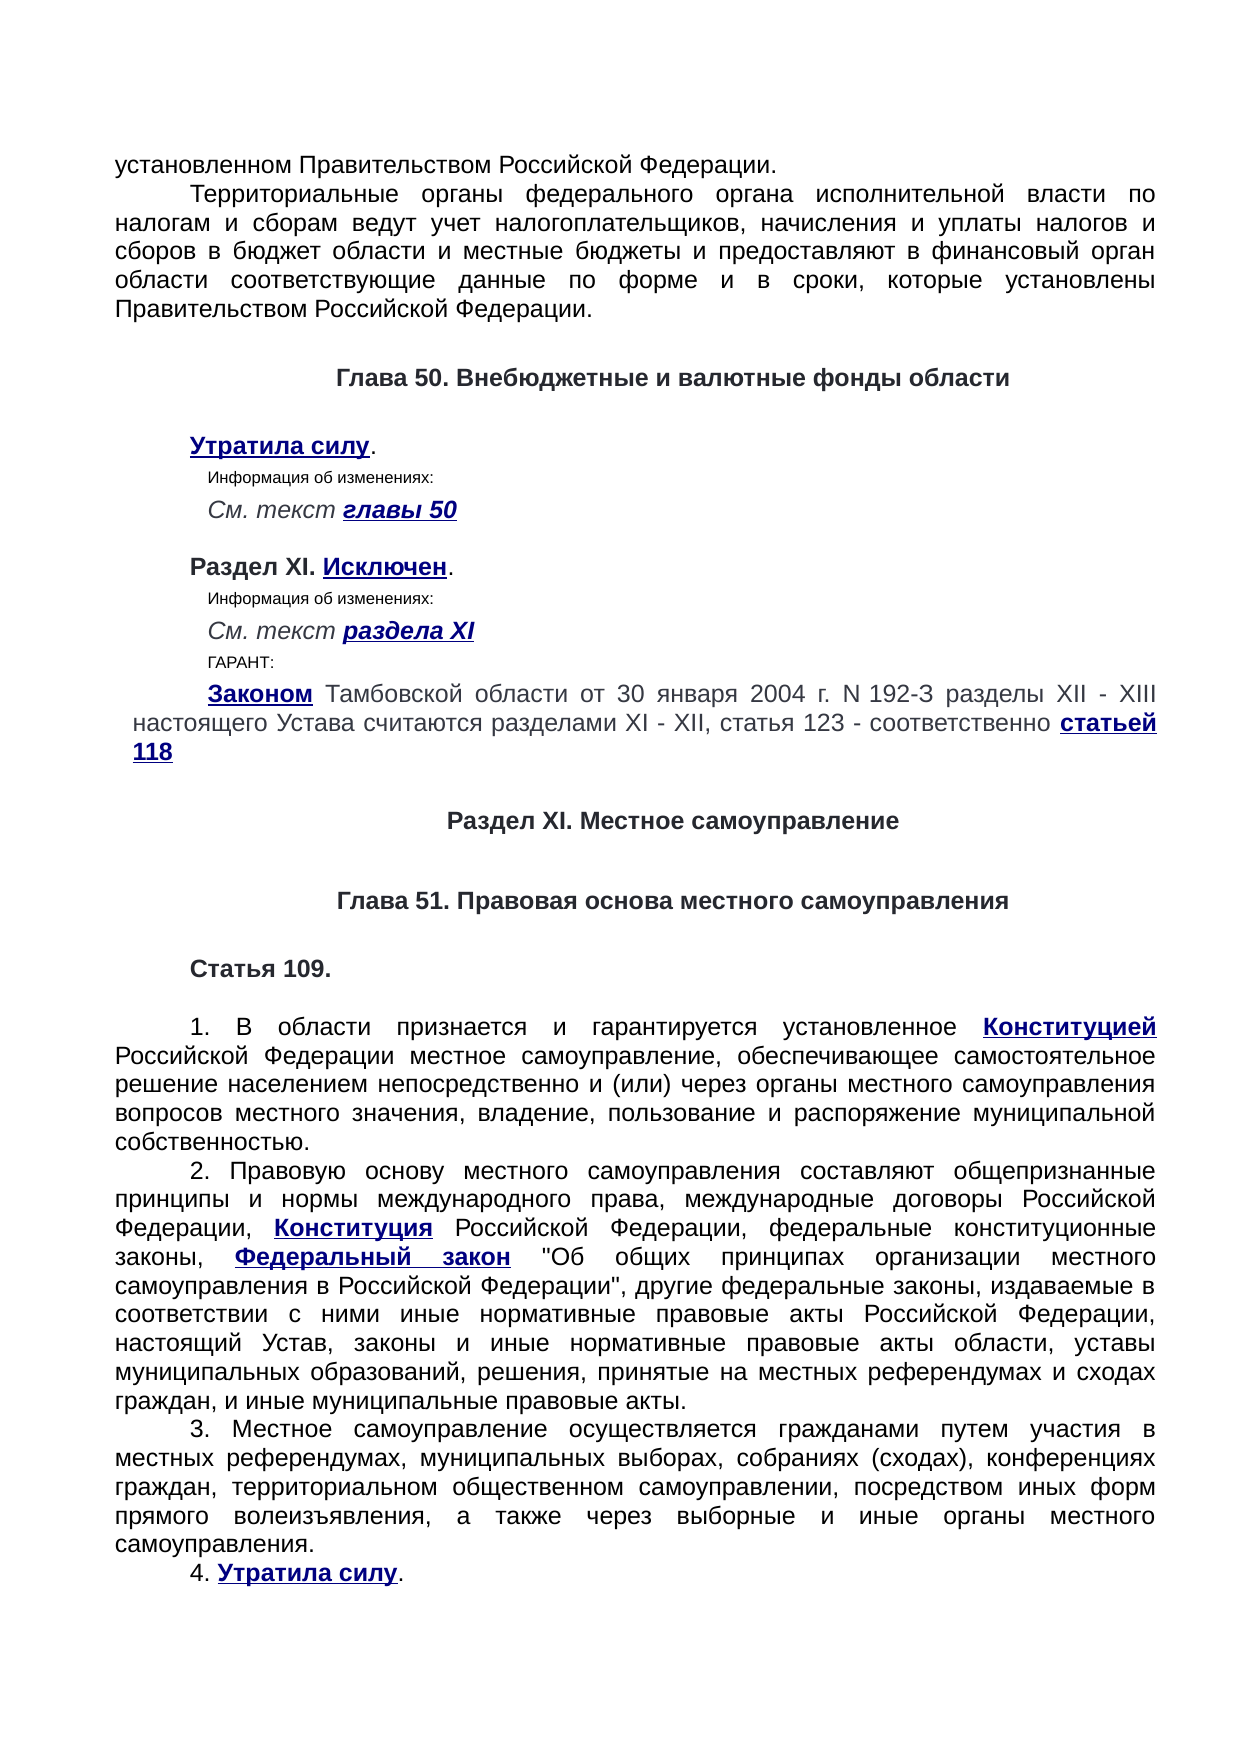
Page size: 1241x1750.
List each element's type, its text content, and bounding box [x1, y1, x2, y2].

subtitle Глава 50. Внебюджетные и валютные фонды области [114, 362, 1157, 391]
text Информация об изменениях: [132, 589, 1157, 608]
subtitle Глава 51. Правовая основа местного самоуправления [114, 886, 1157, 914]
text См. текст раздела XI [132, 616, 1157, 644]
text 2. Правовую основу местного самоуправления составляют общепризнанные принципы и нормы международного права, международные договоры Российской Федерации, Конституция Российской Федерации, федеральные конституционные законы, Федеральный закон "Об общих принципах организации местного самоуправления в Российской Федерации", другие федеральные законы, издаваемые в соответствии с ними иные нормативные правовые акты Российской Федерации, настоящий Устав, законы и иные нормативные правовые акты области, уставы муниципальных образований, решения, принятые на местных референдумах и сходах граждан, и иные муниципальные правовые акты. [114, 1156, 1157, 1414]
text Законом Тамбовской области от 30 января 2004 г. N 192-З разделы XII - XIII настоящего Устава считаются разделами XI - XII, статья 123 - соответственно статьей 118 [132, 679, 1157, 766]
text установленном Правительством Российской Федерации. [114, 150, 1157, 179]
text 3. Местное самоуправление осуществляется гражданами путем участия в местных референдумах, муниципальных выборах, собраниях (сходах), конференциях граждан, территориальном общественном самоуправлении, посредством иных форм прямого волеизъявления, а также через выборные и иные органы местного самоуправления. [114, 1414, 1157, 1558]
text Информация об изменениях: [132, 468, 1157, 487]
text См. текст главы 50 [132, 495, 1157, 523]
subtitle Раздел XI. Местное самоуправление [114, 806, 1157, 834]
text Территориальные органы федерального органа исполнительной власти по налогам и сборам ведут учет налогоплательщиков, начисления и уплаты налогов и сборов в бюджет области и местные бюджеты и предоставляют в финансовый орган области соответствующие данные по форме и в сроки, которые установлены Правительством Российской Федерации. [114, 179, 1157, 322]
text 4. Утратила силу. [114, 1558, 1157, 1587]
text Статья 109. [189, 954, 1157, 983]
text 1. В области признается и гарантируется установленное Конституцией Российской Федерации местное самоуправление, обеспечивающее самостоятельное решение населением непосредственно и (или) через органы местного самоуправления вопросов местного значения, владение, пользование и распоряжение муниципальной собственностью. [114, 1012, 1157, 1156]
text Утратила силу. [114, 431, 1157, 460]
text ГАРАНТ: [132, 652, 1157, 672]
text Раздел XI. Исключен. [114, 552, 1157, 581]
